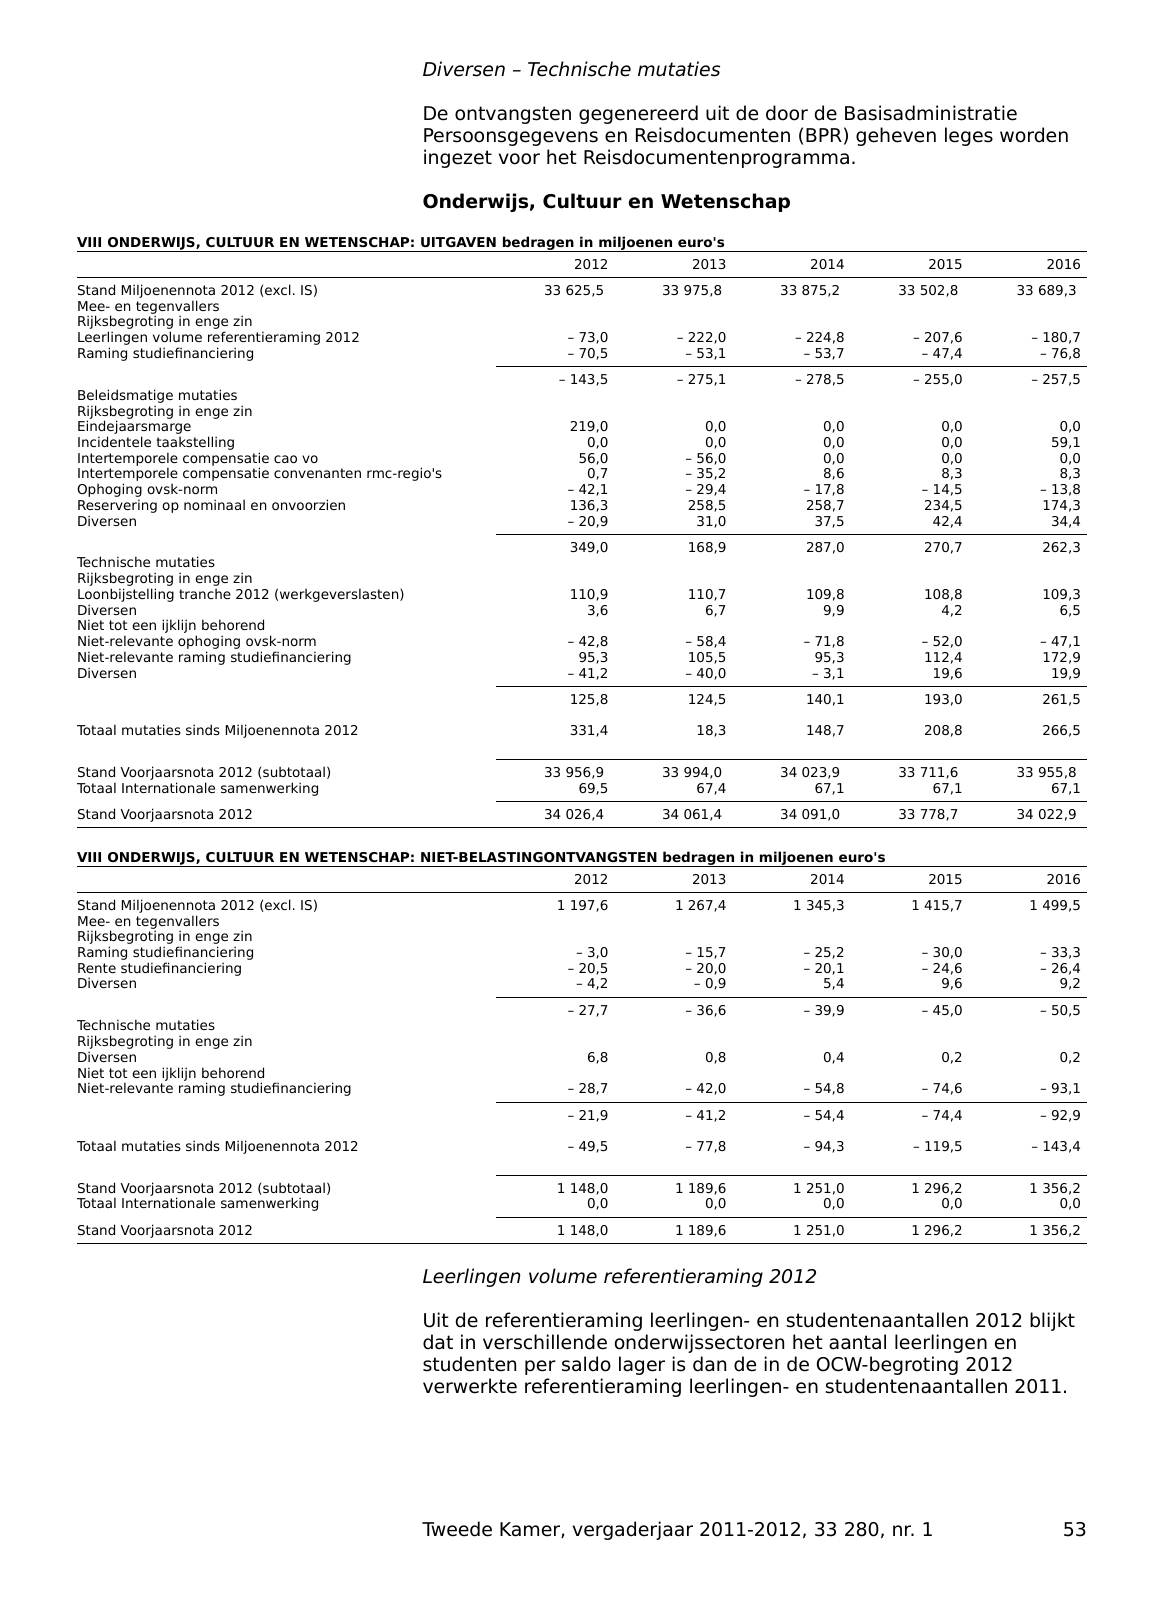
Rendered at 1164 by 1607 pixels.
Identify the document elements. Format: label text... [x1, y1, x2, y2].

table_cell [614, 1018, 732, 1034]
table_cell [850, 1034, 968, 1050]
table_cell [614, 571, 732, 587]
table_cell – 30,0 [850, 945, 968, 961]
table_cell [969, 299, 1087, 314]
subtitle Diversen – Technische mutaties [422, 59, 1087, 81]
table_cell [732, 1018, 850, 1034]
table_cell 37,5 [732, 514, 850, 534]
table_cell 67,1 [969, 781, 1087, 801]
table_cell 34 022,9 [969, 802, 1087, 827]
table_cell [614, 1123, 732, 1139]
table_cell – 180,7 [969, 330, 1087, 346]
table_cell Rijksbegroting in enge zin [77, 571, 496, 587]
table_cell Rijksbegroting in enge zin [77, 929, 496, 945]
table_cell [969, 388, 1087, 403]
table_cell Diversen [77, 603, 496, 618]
table_cell Eindejaarsmarge [77, 419, 496, 435]
table_cell – 41,2 [496, 665, 614, 686]
table_cell 31,0 [614, 514, 732, 534]
table_cell [969, 914, 1087, 929]
table_cell – 0,9 [614, 976, 732, 997]
table_cell – 143,5 [496, 367, 614, 388]
table_cell [732, 314, 850, 330]
table_cell [850, 1123, 968, 1139]
table_cell – 42,8 [496, 634, 614, 650]
table_cell [77, 707, 496, 723]
table_cell 105,5 [614, 650, 732, 665]
table_cell 2015 [850, 252, 968, 277]
table_cell [77, 366, 496, 388]
table_cell – 42,0 [614, 1081, 732, 1102]
table_cell – 54,4 [732, 1103, 850, 1123]
table_cell 0,7 [496, 466, 614, 482]
table_cell 19,9 [969, 665, 1087, 686]
table_cell 168,9 [614, 535, 732, 555]
table_cell 67,1 [732, 781, 850, 801]
table_cell 33 955,8 [969, 760, 1087, 781]
table_cell – 53,7 [732, 346, 850, 366]
table_cell [614, 914, 732, 929]
table_cell 6,5 [969, 603, 1087, 618]
table_cell 33 956,9 [496, 760, 614, 781]
table_cell 287,0 [732, 535, 850, 555]
table_cell 0,0 [732, 435, 850, 451]
table_cell 2013 [614, 867, 732, 892]
table_cell – 3,1 [732, 665, 850, 686]
table_cell [614, 739, 732, 759]
table_cell 148,7 [732, 723, 850, 739]
table_cell [77, 252, 496, 277]
table_cell [732, 929, 850, 945]
table_cell 2016 [969, 867, 1087, 892]
table_cell 2012 [496, 867, 614, 892]
table_cell – 40,0 [614, 665, 732, 686]
table_cell – 35,2 [614, 466, 732, 482]
table_cell – 54,8 [732, 1081, 850, 1102]
table_cell 0,0 [850, 451, 968, 466]
table_cell [496, 314, 614, 330]
table_cell – 29,4 [614, 482, 732, 498]
table_cell – 25,2 [732, 945, 850, 961]
table_cell – 224,8 [732, 330, 850, 346]
table_cell 0,0 [850, 419, 968, 435]
table_cell 136,3 [496, 498, 614, 513]
table_cell 219,0 [496, 419, 614, 435]
table_cell 0,0 [850, 1196, 968, 1217]
table_cell [850, 314, 968, 330]
table_cell – 50,5 [969, 998, 1087, 1018]
table_cell [77, 1155, 496, 1175]
table_cell 172,9 [969, 650, 1087, 665]
table_cell [614, 1155, 732, 1175]
table_cell Stand Voorjaarsnota 2012 (subtotaal) [77, 1175, 496, 1196]
table_cell 262,3 [969, 535, 1087, 555]
subtitle Onderwijs, Cultuur en Wetenschap [422, 191, 1087, 213]
table_cell [850, 929, 968, 945]
table_cell – 222,0 [614, 330, 732, 346]
table_cell 33 689,3 [969, 278, 1087, 298]
table_cell Ophoging ovsk-norm [77, 482, 496, 498]
table_cell Mee- en tegenvallers [77, 914, 496, 929]
table_cell [77, 997, 496, 1018]
table_cell – 47,4 [850, 346, 968, 366]
table_cell Stand Voorjaarsnota 2012 [77, 1217, 496, 1243]
table_cell 0,4 [732, 1050, 850, 1065]
table_cell 8,6 [732, 466, 850, 482]
table_cell – 20,0 [614, 961, 732, 976]
table_cell – 20,1 [732, 961, 850, 976]
table_cell [850, 555, 968, 571]
table_cell 34 023,9 [732, 760, 850, 781]
table_cell – 74,6 [850, 1081, 968, 1102]
table_cell – 27,7 [496, 998, 614, 1018]
table_cell 2016 [969, 252, 1087, 277]
table_cell 95,3 [732, 650, 850, 665]
text Uit de referentieraming leerlingen- en studentenaantallen 2012 blijkt dat in verschillende onderwijssectoren het aantal leerlingen en studenten per saldo lager is dan de in de OCW-begroting 2012 verwerkte referentieraming leerlingen- en studentenaantallen 2011. [422, 1310, 1087, 1398]
table_cell 59,1 [969, 435, 1087, 451]
table_cell [732, 299, 850, 314]
table_cell Niet-relevante raming studiefinanciering [77, 650, 496, 665]
table_cell Loonbijstelling tranche 2012 (werkgeverslasten) [77, 587, 496, 602]
table_cell [732, 1123, 850, 1139]
table_cell 33 994,0 [614, 760, 732, 781]
table_cell 140,1 [732, 687, 850, 707]
table_cell – 47,1 [969, 634, 1087, 650]
table_cell Niet tot een ijklijn behorend [77, 1065, 496, 1081]
table_cell – 93,1 [969, 1081, 1087, 1102]
table_cell Reservering op nominaal en onvoorzien [77, 498, 496, 513]
table_cell [496, 388, 614, 403]
table_cell [614, 1034, 732, 1050]
table_cell [77, 686, 496, 707]
table_cell [732, 1034, 850, 1050]
table_cell 109,8 [732, 587, 850, 602]
table_cell 0,0 [732, 1196, 850, 1217]
table_cell – 20,5 [496, 961, 614, 976]
table_cell – 26,4 [969, 961, 1087, 976]
table_cell 270,7 [850, 535, 968, 555]
table_cell [850, 707, 968, 723]
table_cell [969, 1123, 1087, 1139]
table_cell – 70,5 [496, 346, 614, 366]
table_cell 1 296,2 [850, 1176, 968, 1196]
table_cell [969, 739, 1087, 759]
table_cell [77, 739, 496, 759]
table_cell 33 502,8 [850, 278, 968, 298]
table_cell 0,0 [614, 1196, 732, 1217]
table_cell – 71,8 [732, 634, 850, 650]
table_cell [614, 314, 732, 330]
table_cell [850, 1155, 968, 1175]
table_cell [496, 1065, 614, 1081]
table_cell – 74,4 [850, 1103, 968, 1123]
table_cell – 24,6 [850, 961, 968, 976]
table_cell Diversen [77, 514, 496, 534]
table_cell Niet tot een ijklijn behorend [77, 618, 496, 634]
table_cell 1 356,2 [969, 1218, 1087, 1243]
table_cell [496, 403, 614, 419]
table_cell [732, 388, 850, 403]
table_cell Beleidsmatige mutaties [77, 388, 496, 403]
table_cell 67,4 [614, 781, 732, 801]
table_cell [969, 555, 1087, 571]
table_cell – 17,8 [732, 482, 850, 498]
table_cell 67,1 [850, 781, 968, 801]
table_header VIII ONDERWIJS, CULTUUR EN WETENSCHAP: UITGAVEN bedragen in miljoenen euro's [77, 235, 1087, 251]
table_cell – 275,1 [614, 367, 732, 388]
table_cell 34 026,4 [496, 802, 614, 827]
table_cell Stand Miljoenennota 2012 (excl. IS) [77, 893, 496, 913]
table_cell [732, 739, 850, 759]
table_cell – 58,4 [614, 634, 732, 650]
table_cell 266,5 [969, 723, 1087, 739]
table_cell [969, 1018, 1087, 1034]
table_cell 56,0 [496, 451, 614, 466]
table_cell [614, 388, 732, 403]
table_cell 69,5 [496, 781, 614, 801]
table_cell – 207,6 [850, 330, 968, 346]
table_cell [614, 1065, 732, 1081]
table_cell 1 499,5 [969, 893, 1087, 913]
table_cell – 257,5 [969, 367, 1087, 388]
table_cell – 15,7 [614, 945, 732, 961]
table_cell 9,6 [850, 976, 968, 997]
table_cell – 13,8 [969, 482, 1087, 498]
table_cell [496, 1123, 614, 1139]
table_cell [850, 739, 968, 759]
table_cell 234,5 [850, 498, 968, 513]
table_cell Technische mutaties [77, 1018, 496, 1034]
table_cell 108,8 [850, 587, 968, 602]
table_cell 2014 [732, 867, 850, 892]
table_cell 6,7 [614, 603, 732, 618]
table_cell [850, 571, 968, 587]
table_cell – 14,5 [850, 482, 968, 498]
table_cell [614, 929, 732, 945]
table_cell 33 875,2 [732, 278, 850, 298]
table_cell 3,6 [496, 603, 614, 618]
table_cell [732, 403, 850, 419]
table_cell [496, 707, 614, 723]
table_header VIII ONDERWIJS, CULTUUR EN WETENSCHAP: NIET-BELASTINGONTVANGSTEN bedragen in miljoenen euro's [77, 850, 1087, 866]
table_cell – 278,5 [732, 367, 850, 388]
table_cell [496, 1018, 614, 1034]
table_cell Totaal mutaties sinds Miljoenennota 2012 [77, 723, 496, 739]
table_cell [969, 618, 1087, 634]
table_cell [732, 555, 850, 571]
table_cell Rijksbegroting in enge zin [77, 1034, 496, 1050]
table_cell 33 625,5 [496, 278, 614, 298]
table_cell – 119,5 [850, 1139, 968, 1154]
table_cell [496, 914, 614, 929]
table_cell Stand Voorjaarsnota 2012 [77, 801, 496, 827]
table_cell 33 711,6 [850, 760, 968, 781]
table_cell Incidentele taakstelling [77, 435, 496, 451]
table_cell 258,5 [614, 498, 732, 513]
table_cell [850, 1065, 968, 1081]
table_cell Totaal Internationale samenwerking [77, 1196, 496, 1217]
table_cell 9,9 [732, 603, 850, 618]
table_cell 8,3 [969, 466, 1087, 482]
table_cell [969, 929, 1087, 945]
table_cell – 3,0 [496, 945, 614, 961]
table_cell 95,3 [496, 650, 614, 665]
table_cell [732, 1155, 850, 1175]
table_cell 110,7 [614, 587, 732, 602]
table_cell 0,0 [969, 1196, 1087, 1217]
table_cell Rijksbegroting in enge zin [77, 403, 496, 419]
table_cell [496, 1034, 614, 1050]
table_cell [969, 1034, 1087, 1050]
table_cell Technische mutaties [77, 555, 496, 571]
table_cell [969, 314, 1087, 330]
table_cell – 56,0 [614, 451, 732, 466]
table_cell [614, 707, 732, 723]
table_cell 349,0 [496, 535, 614, 555]
table_cell 1 415,7 [850, 893, 968, 913]
table_cell 1 251,0 [732, 1218, 850, 1243]
table_cell – 42,1 [496, 482, 614, 498]
table_cell 1 148,0 [496, 1176, 614, 1196]
table_cell – 77,8 [614, 1139, 732, 1154]
table_cell 2013 [614, 252, 732, 277]
table_cell Niet-relevante ophoging ovsk-norm [77, 634, 496, 650]
table_cell [77, 867, 496, 892]
table_cell 0,0 [850, 435, 968, 451]
table_cell [77, 1123, 496, 1139]
table_cell – 28,7 [496, 1081, 614, 1102]
table_cell Rente studiefinanciering [77, 961, 496, 976]
table_cell 208,8 [850, 723, 968, 739]
text De ontvangsten gegenereerd uit de door de Basisadministratie Persoonsgegevens en Reisdocumenten (BPR) geheven leges worden ingezet voor het Reisdocumentenprogramma. [422, 103, 1087, 169]
table_cell 193,0 [850, 687, 968, 707]
table_cell [496, 929, 614, 945]
table_cell Stand Miljoenennota 2012 (excl. IS) [77, 278, 496, 298]
table_cell [496, 618, 614, 634]
table_cell – 52,0 [850, 634, 968, 650]
table_cell [969, 571, 1087, 587]
table_cell [850, 914, 968, 929]
table_cell – 41,2 [614, 1103, 732, 1123]
table_cell 4,2 [850, 603, 968, 618]
table_cell Stand Voorjaarsnota 2012 (subtotaal) [77, 759, 496, 781]
table_cell 33 778,7 [850, 802, 968, 827]
table_cell 0,2 [969, 1050, 1087, 1065]
table_cell Rijksbegroting in enge zin [77, 314, 496, 330]
table_cell 1 251,0 [732, 1176, 850, 1196]
table_cell Diversen [77, 976, 496, 997]
table_cell – 94,3 [732, 1139, 850, 1154]
table_cell 0,0 [732, 419, 850, 435]
table_cell 2012 [496, 252, 614, 277]
table_cell 124,5 [614, 687, 732, 707]
table_cell 1 148,0 [496, 1218, 614, 1243]
table_cell – 76,8 [969, 346, 1087, 366]
table_cell 1 345,3 [732, 893, 850, 913]
table_cell 0,0 [496, 1196, 614, 1217]
table_cell [850, 1018, 968, 1034]
table_cell Leerlingen volume referentieraming 2012 [77, 330, 496, 346]
table_cell [496, 555, 614, 571]
table_cell [850, 403, 968, 419]
table_cell 125,8 [496, 687, 614, 707]
table_cell 261,5 [969, 687, 1087, 707]
table_cell 1 189,6 [614, 1218, 732, 1243]
table_cell Intertemporele compensatie convenanten rmc-regio's [77, 466, 496, 482]
table_cell 0,2 [850, 1050, 968, 1065]
table_cell 8,3 [850, 466, 968, 482]
table_cell [496, 571, 614, 587]
table_cell 34 061,4 [614, 802, 732, 827]
table_cell 18,3 [614, 723, 732, 739]
table_cell 109,3 [969, 587, 1087, 602]
table_cell – 73,0 [496, 330, 614, 346]
table_cell 1 267,4 [614, 893, 732, 913]
table_cell 0,0 [969, 419, 1087, 435]
table_cell 112,4 [850, 650, 968, 665]
table_cell Raming studiefinanciering [77, 346, 496, 366]
table_cell Diversen [77, 1050, 496, 1065]
table_cell [614, 618, 732, 634]
table_cell – 53,1 [614, 346, 732, 366]
table_cell [614, 403, 732, 419]
table_cell 19,6 [850, 665, 968, 686]
table_cell 2014 [732, 252, 850, 277]
table_cell [850, 388, 968, 403]
table_cell 258,7 [732, 498, 850, 513]
table_cell Raming studiefinanciering [77, 945, 496, 961]
table_cell 110,9 [496, 587, 614, 602]
table_cell 0,0 [969, 451, 1087, 466]
table_cell [614, 555, 732, 571]
table_cell 5,4 [732, 976, 850, 997]
table_cell [969, 403, 1087, 419]
table_cell 6,8 [496, 1050, 614, 1065]
table_cell 1 197,6 [496, 893, 614, 913]
table_cell – 39,9 [732, 998, 850, 1018]
table_cell – 49,5 [496, 1139, 614, 1154]
table_cell – 255,0 [850, 367, 968, 388]
table_cell – 36,6 [614, 998, 732, 1018]
table_cell [969, 1155, 1087, 1175]
table_cell [77, 1102, 496, 1123]
table_cell 0,0 [496, 435, 614, 451]
table_cell 9,2 [969, 976, 1087, 997]
table_cell – 45,0 [850, 998, 968, 1018]
table_cell [850, 299, 968, 314]
table_cell 34 091,0 [732, 802, 850, 827]
table_cell Totaal mutaties sinds Miljoenennota 2012 [77, 1139, 496, 1154]
table_cell – 143,4 [969, 1139, 1087, 1154]
table_cell [732, 707, 850, 723]
table_cell 174,3 [969, 498, 1087, 513]
table_cell [496, 299, 614, 314]
table_cell [732, 571, 850, 587]
table_cell [732, 1065, 850, 1081]
table_cell Mee- en tegenvallers [77, 299, 496, 314]
table_cell – 92,9 [969, 1103, 1087, 1123]
table_cell 1 356,2 [969, 1176, 1087, 1196]
table_cell 0,0 [614, 435, 732, 451]
table_cell 0,0 [732, 451, 850, 466]
table_cell 33 975,8 [614, 278, 732, 298]
table_cell [969, 707, 1087, 723]
table_cell 42,4 [850, 514, 968, 534]
subtitle Leerlingen volume referentieraming 2012 [422, 1266, 1087, 1288]
table_cell Intertemporele compensatie cao vo [77, 451, 496, 466]
table_cell [614, 299, 732, 314]
table_cell [77, 534, 496, 555]
table_cell 1 189,6 [614, 1176, 732, 1196]
table_cell [732, 914, 850, 929]
table_cell 0,8 [614, 1050, 732, 1065]
table_cell – 4,2 [496, 976, 614, 997]
table_cell Niet-relevante raming studiefinanciering [77, 1081, 496, 1102]
table_cell 1 296,2 [850, 1218, 968, 1243]
table_cell 0,0 [614, 419, 732, 435]
table_cell – 20,9 [496, 514, 614, 534]
table_cell – 21,9 [496, 1103, 614, 1123]
table_cell 34,4 [969, 514, 1087, 534]
table_cell 331,4 [496, 723, 614, 739]
table_cell [496, 1155, 614, 1175]
table_cell [496, 739, 614, 759]
table_cell Totaal Internationale samenwerking [77, 781, 496, 801]
table_cell Diversen [77, 665, 496, 686]
table_cell – 33,3 [969, 945, 1087, 961]
table_cell 2015 [850, 867, 968, 892]
table_cell [850, 618, 968, 634]
table_cell [732, 618, 850, 634]
table_cell [969, 1065, 1087, 1081]
